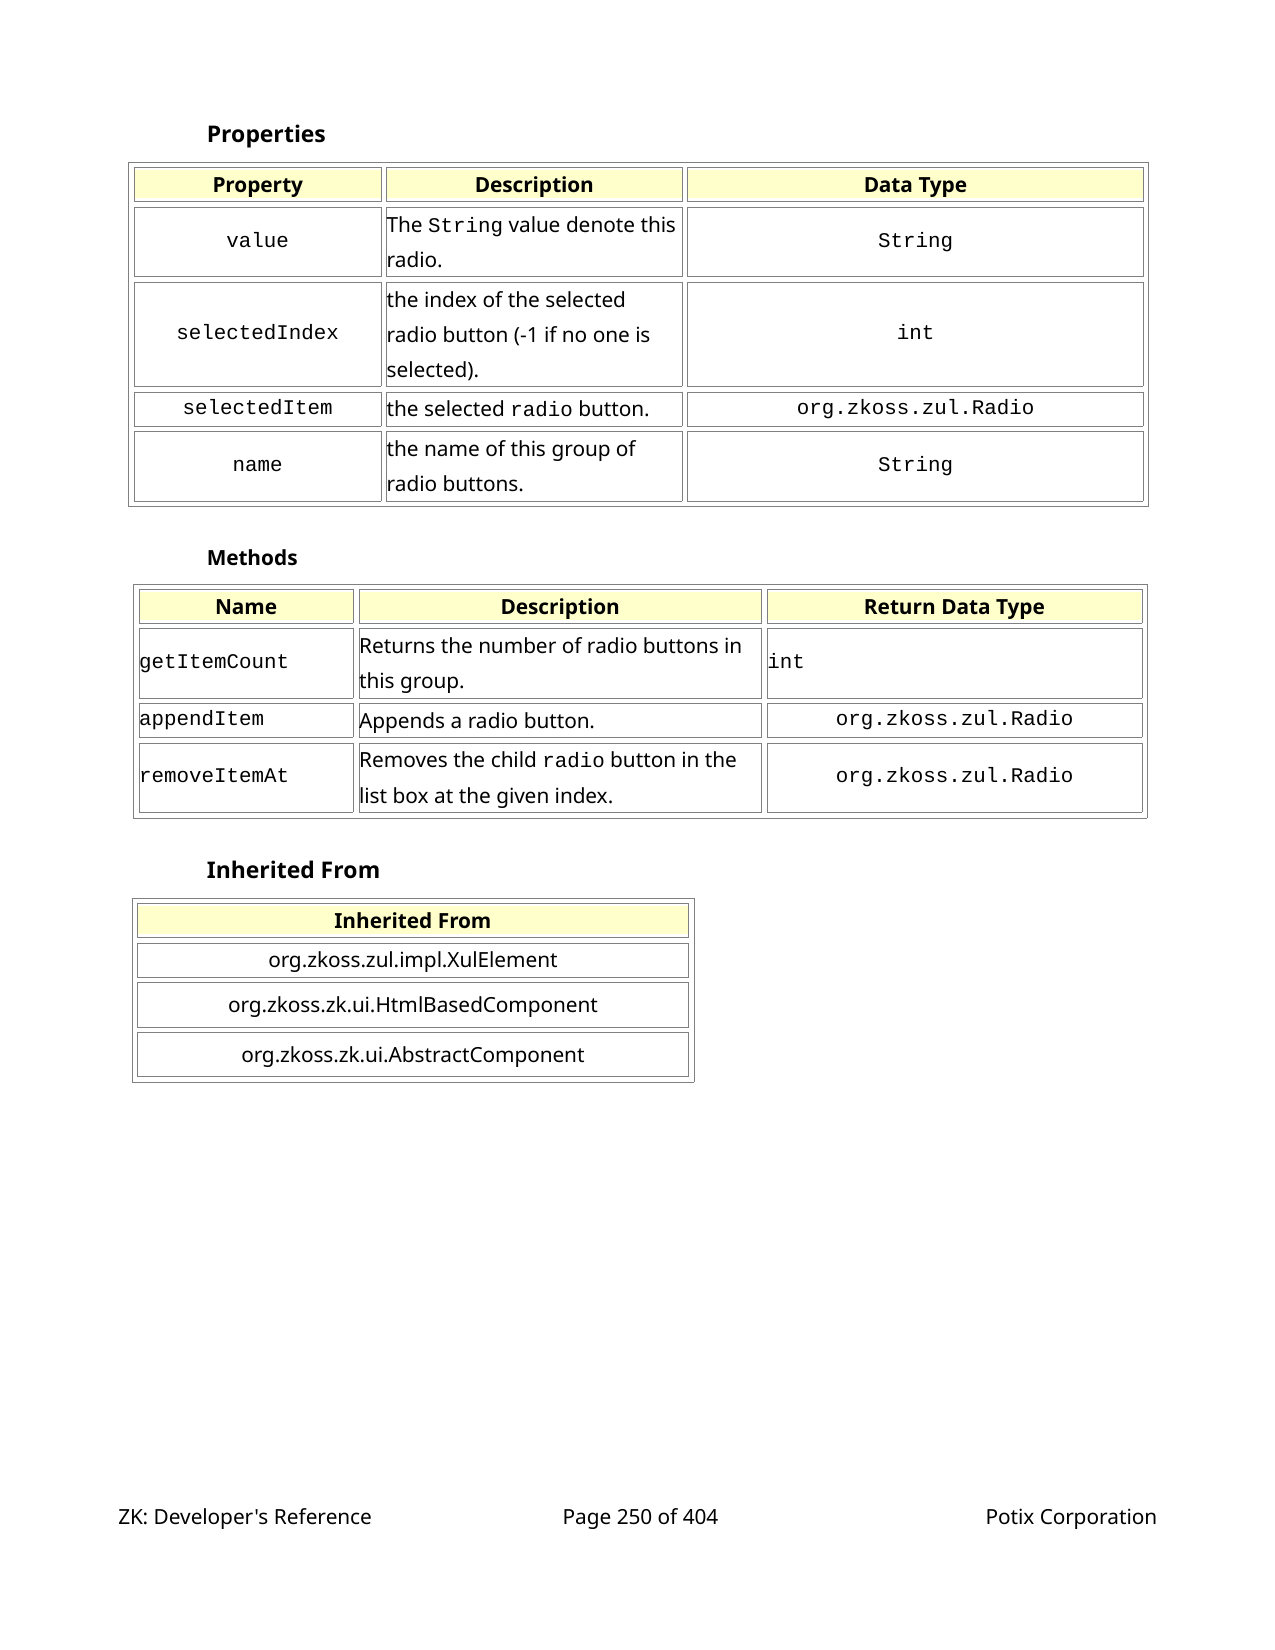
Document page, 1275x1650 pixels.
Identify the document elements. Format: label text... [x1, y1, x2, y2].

subtitle Methods [207, 543, 1157, 571]
table_cell int [685, 276, 1146, 386]
table_header Inherited From [134, 899, 691, 937]
table_cell selectedItem [131, 386, 383, 426]
table_header Description [384, 163, 685, 201]
table_cell String [685, 426, 1146, 501]
subtitle Properties [207, 118, 1157, 149]
table_cell org.zkoss.zul.Radio [685, 386, 1146, 426]
table_cell value [131, 201, 383, 276]
table_cell org.zkoss.zul.Radio [764, 737, 1144, 812]
table_cell org.zkoss.zul.impl.XulElement [134, 937, 691, 977]
table_header Property [131, 163, 383, 201]
table_header Return Data Type [764, 585, 1144, 623]
table_cell int [764, 623, 1144, 698]
table_cell the name of this group of radio buttons. [384, 426, 685, 501]
table_cell org.zkoss.zk.ui.HtmlBasedComponent [134, 977, 691, 1027]
table_cell org.zkoss.zul.Radio [764, 698, 1144, 737]
table_header Name [136, 585, 356, 623]
table_cell appendItem [136, 698, 356, 737]
table_cell the index of the selected radio button (-1 if no one is selected). [384, 276, 685, 386]
table_cell removeItemAt [136, 737, 356, 812]
table_cell Appends a radio button. [356, 698, 764, 737]
table_cell Returns the number of radio buttons in this group. [356, 623, 764, 698]
table_header Description [356, 585, 764, 623]
table_header Data Type [685, 163, 1146, 201]
table_cell Removes the child radio button in the list box at the given index. [356, 737, 764, 812]
subtitle Inherited From [207, 854, 1157, 885]
table_cell The String value denote this radio. [384, 201, 685, 276]
table_cell the selected radio button. [384, 386, 685, 426]
table_cell org.zkoss.zk.ui.AbstractComponent [134, 1027, 691, 1076]
table_cell selectedIndex [131, 276, 383, 386]
table_cell name [131, 426, 383, 501]
table_cell String [685, 201, 1146, 276]
table_cell getItemCount [136, 623, 356, 698]
